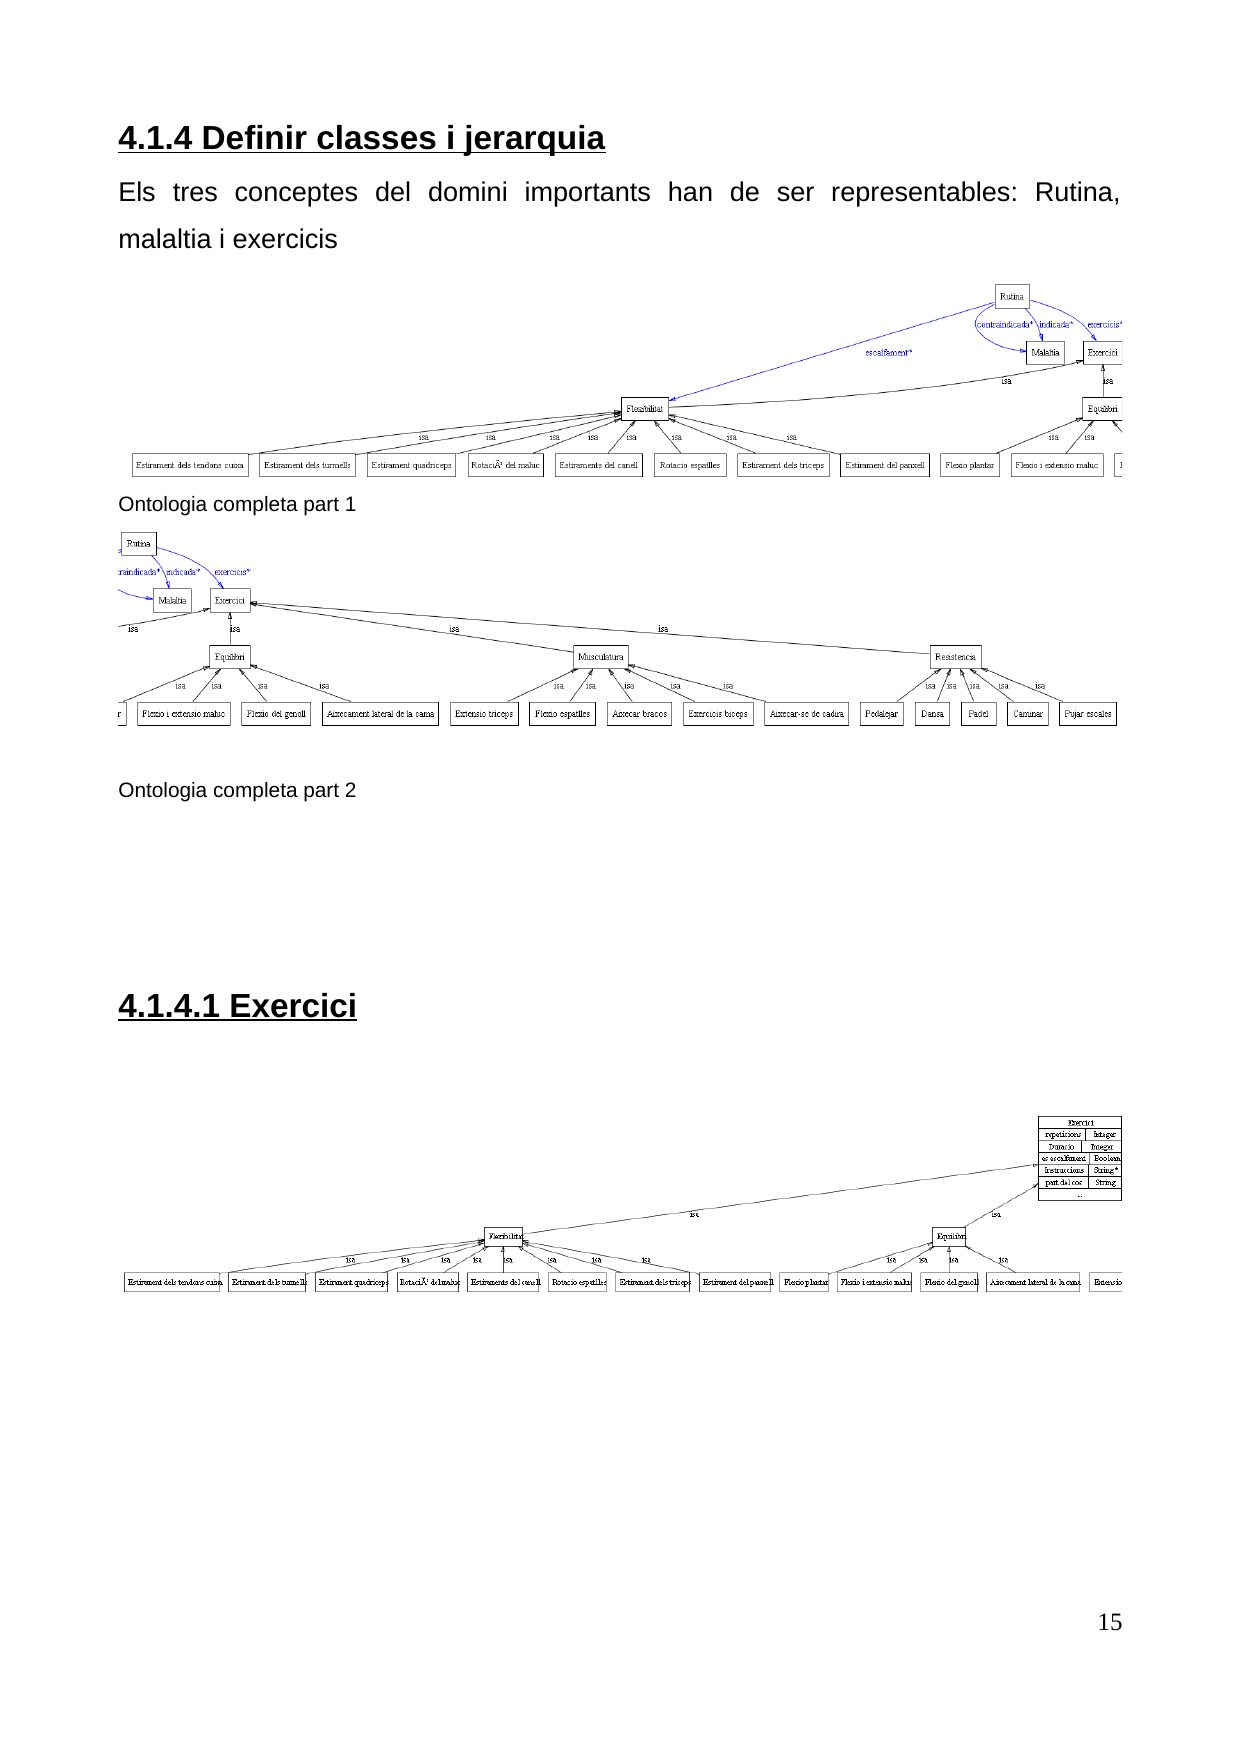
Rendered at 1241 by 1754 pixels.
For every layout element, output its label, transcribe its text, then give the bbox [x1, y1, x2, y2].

text Ontologia completa part 2 [118, 777, 1122, 801]
text Els tres conceptes del domini importants han de ser representables: Rutina, malaltia i exercicis [118, 176, 1122, 254]
picture [118, 1101, 1123, 1292]
text 4.1.4.1 Exercici [118, 986, 1122, 1024]
text 4.1.4 Definir classes i jerarquia [118, 118, 1122, 157]
text Ontologia completa part 1 [118, 480, 1122, 516]
picture [118, 269, 1123, 480]
picture [118, 527, 1123, 730]
